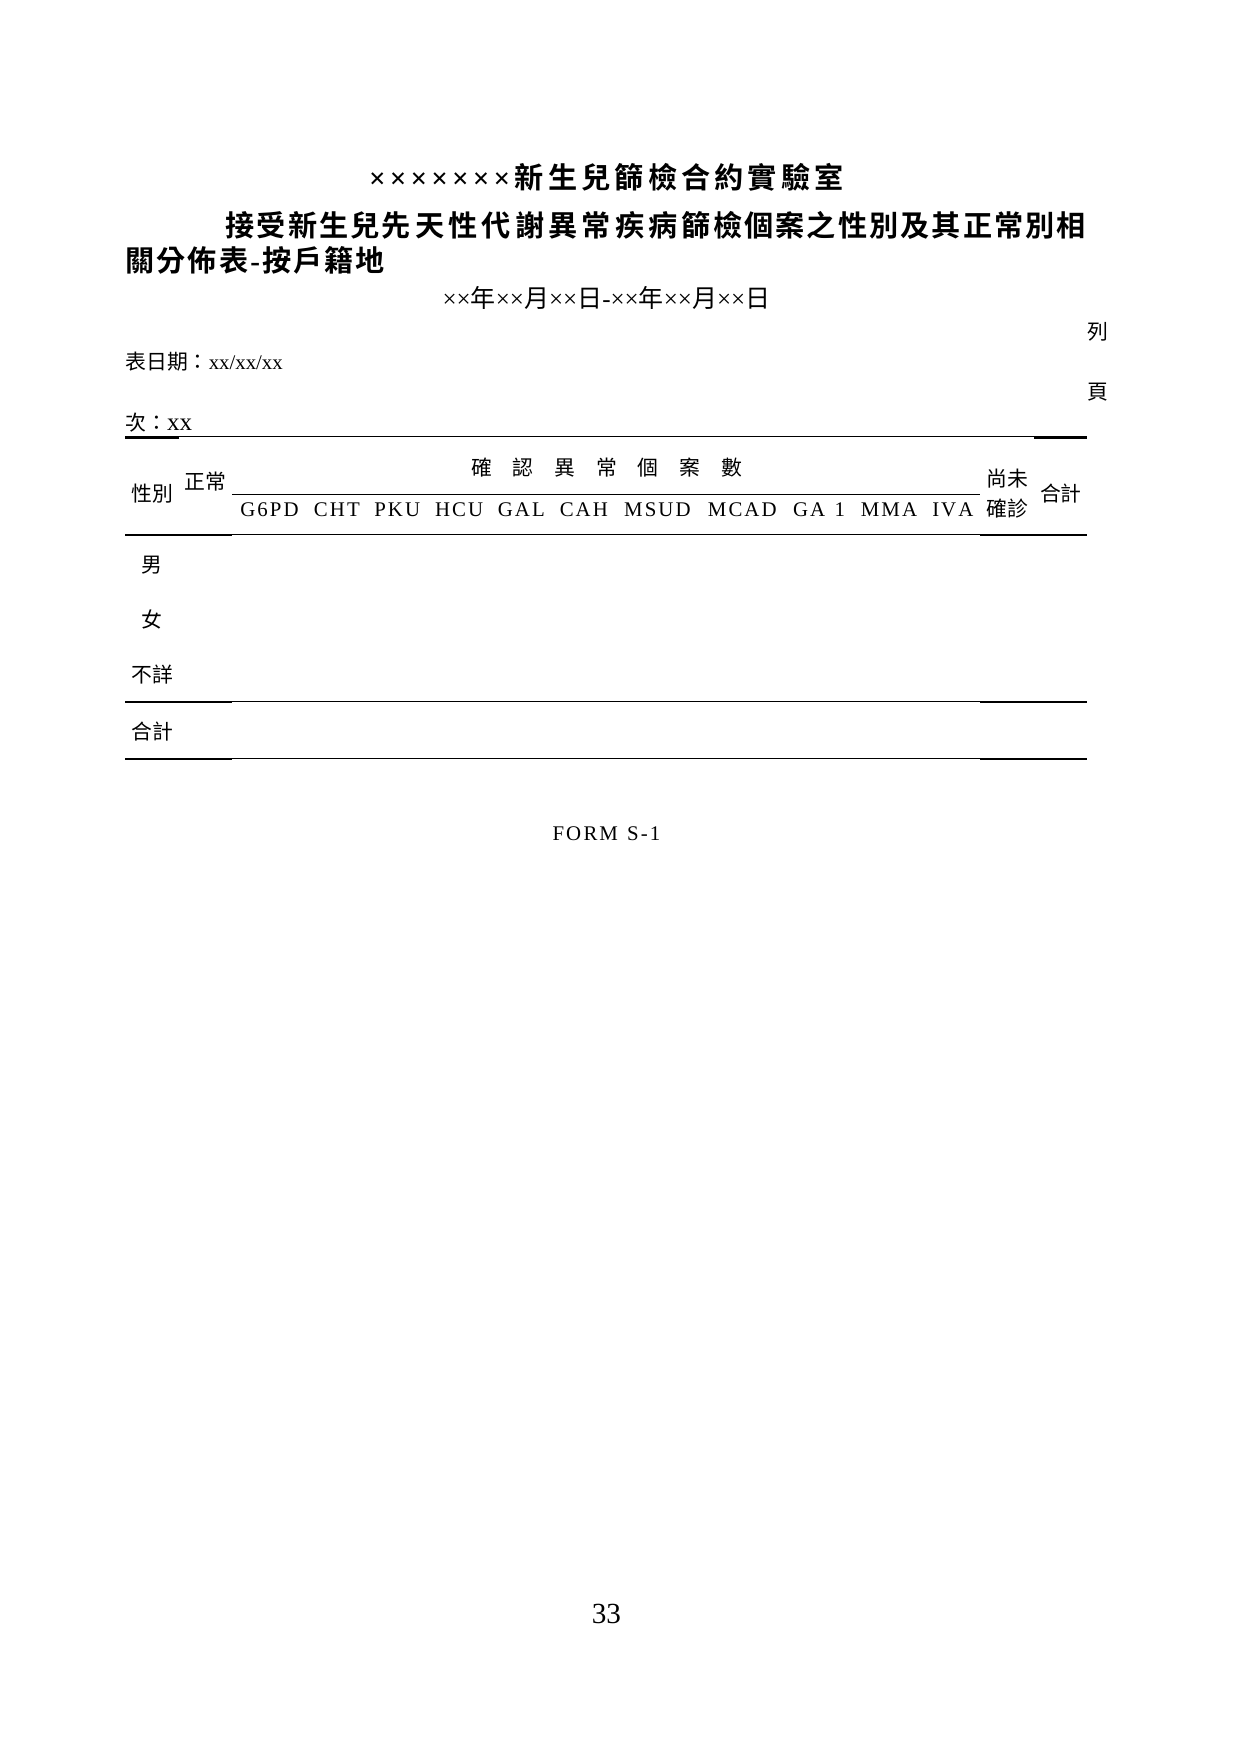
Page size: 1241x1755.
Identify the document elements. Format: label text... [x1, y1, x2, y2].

table_cell [306, 535, 367, 591]
table_cell [980, 536, 1034, 591]
table_cell [306, 702, 367, 758]
table_cell [367, 646, 427, 701]
table_cell [1034, 536, 1087, 591]
table_cell [853, 702, 925, 758]
text 頁次：xx [125, 376, 1087, 436]
table_cell IVA [925, 495, 980, 534]
table_cell [552, 702, 615, 758]
table_cell [427, 646, 490, 701]
table_cell [699, 591, 785, 646]
table_cell [785, 702, 853, 758]
table_cell [699, 702, 785, 758]
table_cell [367, 591, 427, 646]
table_cell [179, 703, 232, 758]
table_cell CAH [552, 495, 615, 534]
table_cell [427, 591, 490, 646]
table_cell 合計 [125, 703, 179, 758]
table_cell [552, 646, 615, 701]
table_cell [785, 591, 853, 646]
table_cell [853, 535, 925, 591]
table_cell CHT [306, 495, 367, 534]
table_cell [925, 591, 980, 646]
table_cell [853, 591, 925, 646]
table_cell [306, 646, 367, 701]
table_cell MCAD [699, 495, 785, 534]
table_cell [980, 646, 1034, 701]
table_cell GA 1 [785, 495, 853, 534]
table_cell [925, 646, 980, 701]
table_cell [367, 535, 427, 591]
table_cell [232, 646, 306, 701]
table_cell 女 [125, 591, 179, 646]
table_cell [306, 591, 367, 646]
table_cell [427, 702, 490, 758]
table_cell 男 [125, 536, 179, 591]
table_header 正常 [179, 437, 232, 534]
table_cell [179, 591, 232, 646]
table_cell [1034, 646, 1087, 701]
table_cell MSUD [615, 495, 699, 534]
table_cell G6PD [232, 495, 306, 534]
table_cell [785, 535, 853, 591]
text 接受新生兒先天性代謝異常疾病篩檢個案之性別及其正常別相關分佈表-按戶籍地 [125, 208, 1087, 279]
table_header 性別 [125, 439, 179, 534]
table_cell PKU [367, 495, 427, 534]
table_cell [427, 535, 490, 591]
table_cell [232, 591, 306, 646]
text ×××××××新生兒篩檢合約實驗室 [125, 160, 1087, 196]
table_cell [179, 536, 232, 591]
table_cell GAL [490, 495, 552, 534]
table_cell [1034, 591, 1087, 646]
table_header 確 認 異 常 個 案 數 [232, 437, 980, 494]
table_cell [615, 646, 699, 701]
table_cell [699, 535, 785, 591]
table_cell [1034, 703, 1087, 758]
table_cell MMA [853, 495, 925, 534]
table_cell [699, 646, 785, 701]
table_cell [552, 591, 615, 646]
table_cell [490, 535, 552, 591]
table_cell HCU [427, 495, 490, 534]
table_cell [615, 535, 699, 591]
table_header 合計 [1034, 439, 1087, 534]
text 列表日期：xx/xx/xx [125, 315, 1087, 376]
table_cell [785, 646, 853, 701]
table_cell [925, 535, 980, 591]
table_cell [552, 535, 615, 591]
table_cell [232, 535, 306, 591]
table_cell [179, 646, 232, 701]
text FORM S-1 [125, 821, 1087, 845]
table_cell [490, 591, 552, 646]
table_cell 不詳 [125, 646, 179, 701]
table_header 尚未確診 [980, 437, 1034, 534]
table_cell [490, 646, 552, 701]
table_cell [853, 646, 925, 701]
table_cell [615, 591, 699, 646]
table_cell [232, 702, 306, 758]
text ××年××月××日-××年××月××日 [125, 279, 1087, 315]
table_cell [367, 702, 427, 758]
table_cell [925, 702, 980, 758]
table_cell [615, 702, 699, 758]
table_cell [490, 702, 552, 758]
table_cell [980, 703, 1034, 758]
table_cell [980, 591, 1034, 646]
